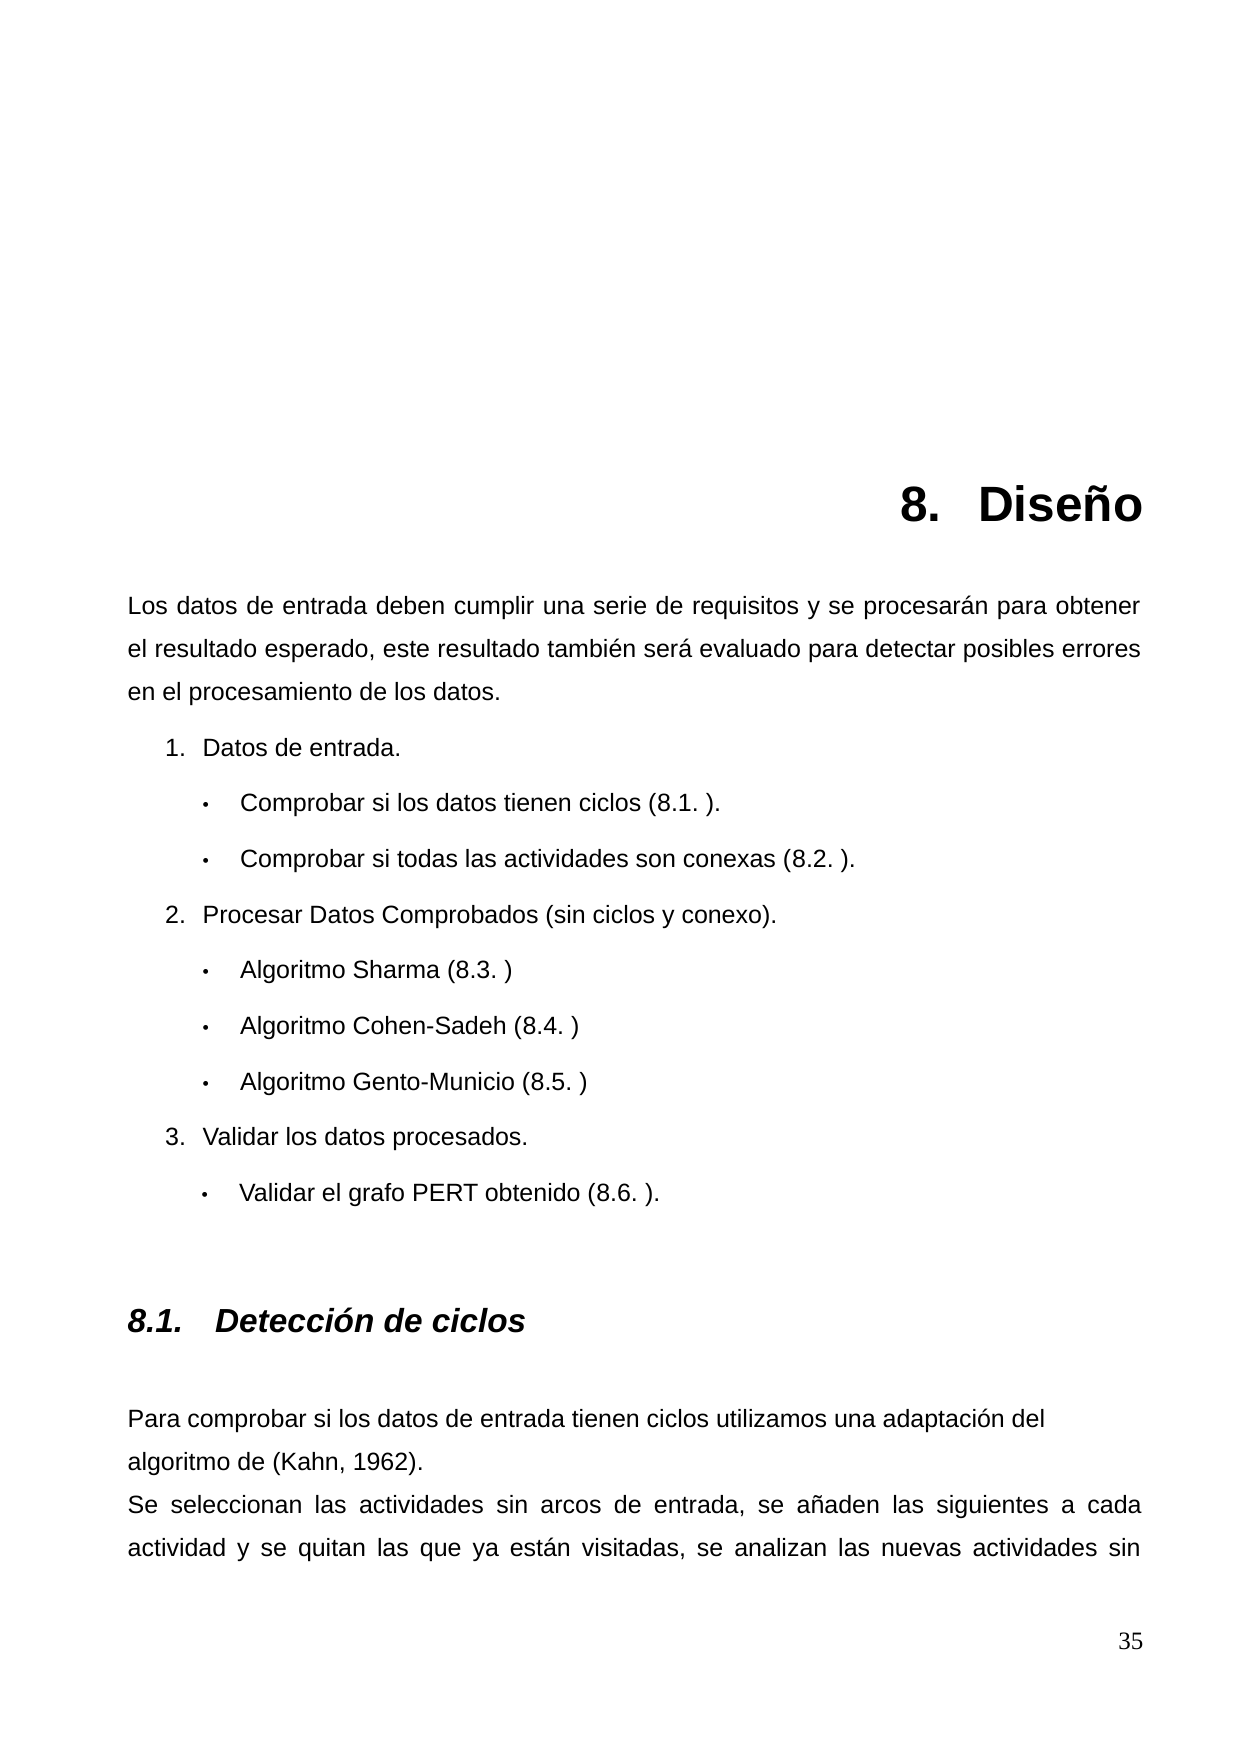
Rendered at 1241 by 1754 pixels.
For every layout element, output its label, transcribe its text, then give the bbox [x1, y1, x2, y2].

list Procesar Datos Comprobados (sin ciclos y conexo). [165, 900, 1143, 928]
list Comprobar si todas las actividades son conexas (8.2). [202, 844, 1143, 873]
subtitle Diseño [127, 475, 1143, 532]
list Validar los datos procesados. [165, 1122, 1143, 1151]
text Para comprobar si los datos de entrada tienen ciclos utilizamos una adaptación del algoritmo de (Kahn, 1962). [127, 1404, 1143, 1476]
text Los datos de entrada deben cumplir una serie de requisitos y se procesarán para obtener el resultado esperado, este resultado también será evaluado para detectar posibles errores en el procesamiento de los datos. [127, 591, 1143, 706]
text Se seleccionan las actividades sin arcos de entrada, se añaden las siguientes a cada actividad y se quitan las que ya están visitadas, se analizan las nuevas actividades sin [127, 1490, 1143, 1562]
list Algoritmo Cohen-Sadeh (8.4) [202, 1011, 1143, 1040]
subtitle Detección de ciclos [127, 1301, 1143, 1339]
list Algoritmo Sharma (8.3) [202, 955, 1143, 984]
list Validar el grafo PERT obtenido (8.6). [201, 1178, 1143, 1207]
list Algoritmo Gento-Municio (8.5) [202, 1067, 1143, 1095]
list Datos de entrada. [165, 733, 1143, 762]
list Comprobar si los datos tienen ciclos (8.1). [202, 788, 1143, 817]
